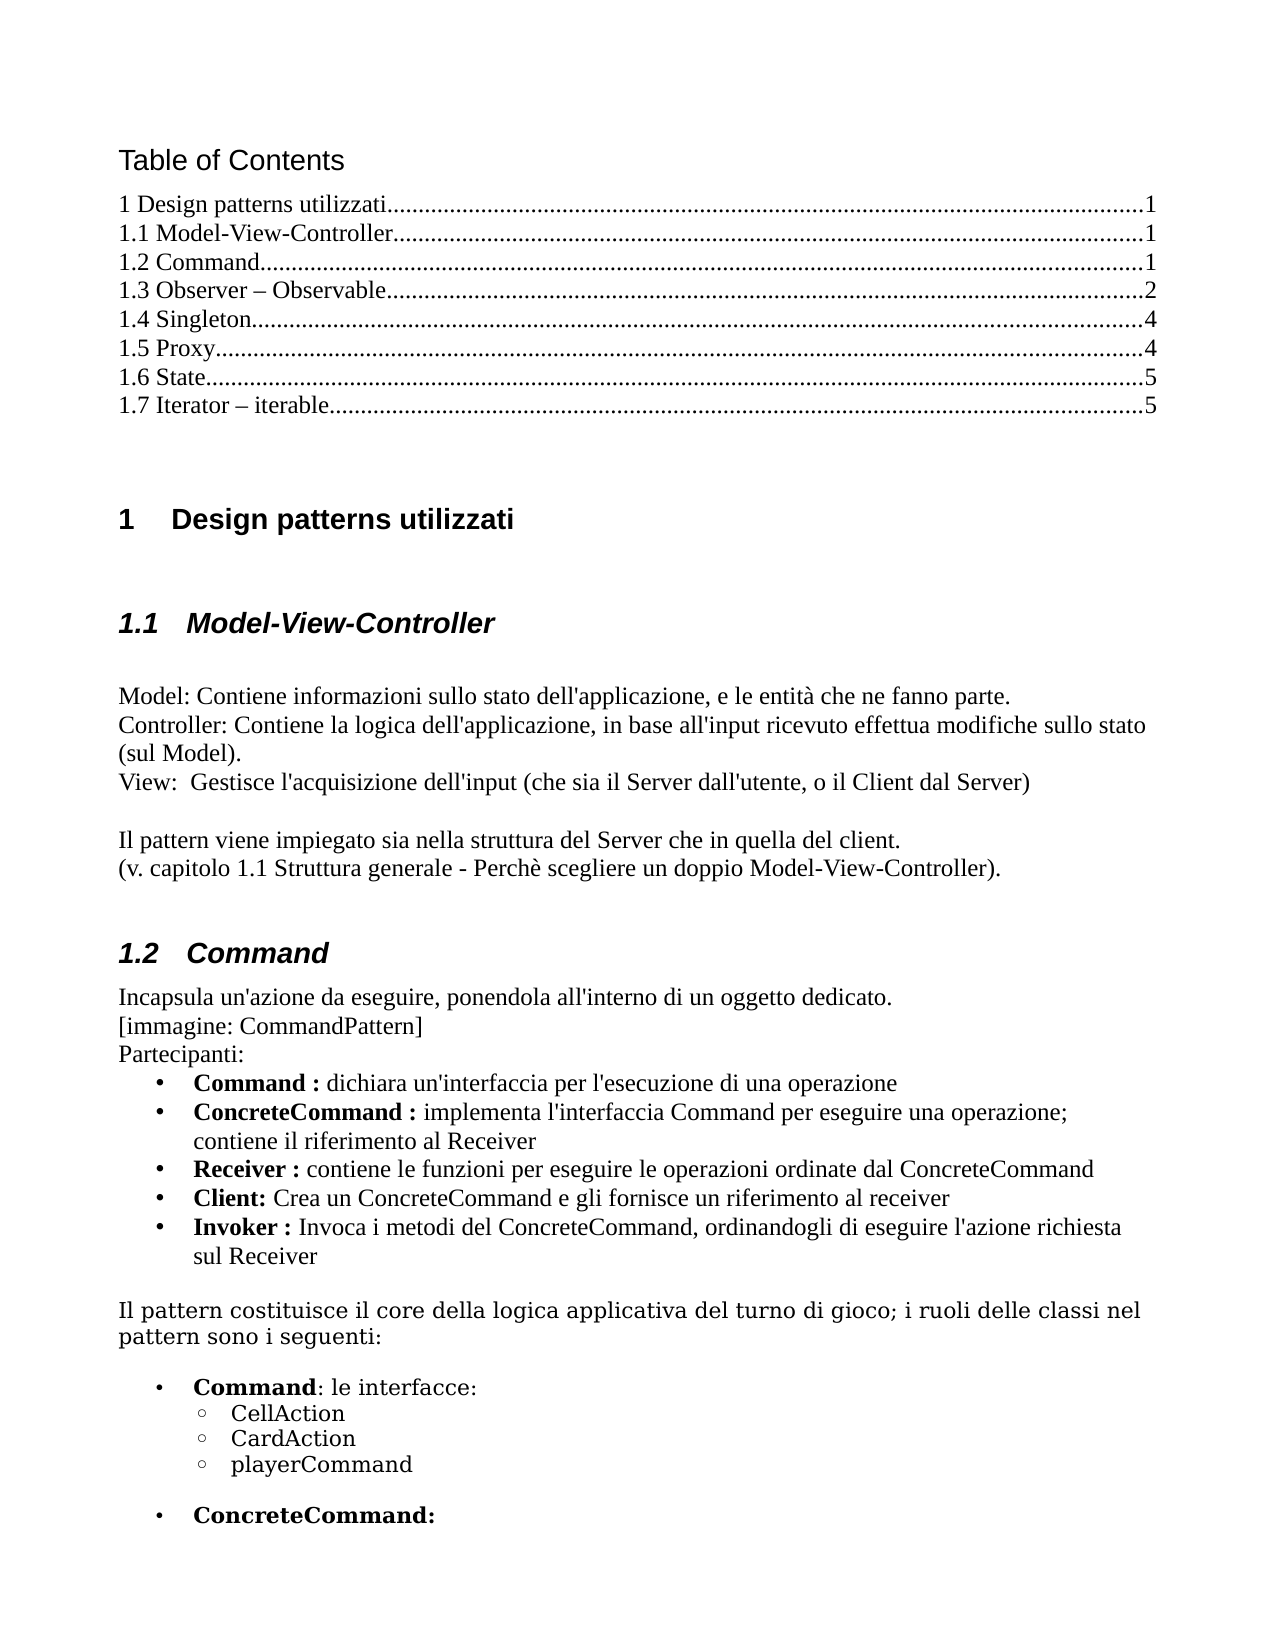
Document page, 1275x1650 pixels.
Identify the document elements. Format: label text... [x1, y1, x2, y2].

text 1.1 Model-View-Controller 1 [118, 218, 1157, 247]
text 1.5 Proxy 4 [118, 333, 1157, 362]
text Partecipanti: [118, 1039, 1157, 1068]
text Il pattern costituisce il core della logica applicativa del turno di gioco; i ruoli delle classi nel pattern sono i seguenti: [118, 1298, 1157, 1349]
list ConcreteCommand : implementa l'interfaccia Command per eseguire una operazione; contiene il riferimento al Receiver [156, 1097, 1157, 1154]
text Incapsula un'azione da eseguire, ponendola all'interno di un oggetto dedicato. [118, 982, 1157, 1011]
list Invoker : Invoca i metodi del ConcreteCommand, ordinandogli di eseguire l'azione richiesta sul Receiver [156, 1212, 1157, 1269]
subtitle Model-View-Controller [118, 606, 1157, 640]
text 1.3 Observer – Observable 2 [118, 275, 1157, 304]
subtitle Command [118, 936, 1157, 969]
subtitle Table of Contents [118, 143, 1157, 177]
text (v. capitolo 1.1 Struttura generale - Perchè scegliere un doppio Model-View-Controller). [118, 853, 1157, 882]
text Model: Contiene informazioni sullo stato dell'applicazione, e le entità che ne fanno parte. [118, 681, 1157, 710]
text 1.6 State 5 [118, 362, 1157, 390]
text 1.2 Command 1 [118, 247, 1157, 275]
text Il pattern viene impiegato sia nella struttura del Server che in quella del client. [118, 825, 1157, 853]
list CellAction [193, 1401, 1157, 1426]
list Command: le interfacce: [156, 1375, 1157, 1401]
text 1.4 Singleton 4 [118, 304, 1157, 333]
list Receiver : contiene le funzioni per eseguire le operazioni ordinate dal ConcreteCommand [156, 1154, 1157, 1183]
text [immagine: CommandPattern] [118, 1011, 1157, 1039]
list CardAction [193, 1426, 1157, 1452]
text 1.7 Iterator – iterable 5 [118, 390, 1157, 419]
text 1 Design patterns utilizzati 1 [118, 189, 1157, 218]
list Client: Crea un ConcreteCommand e gli fornisce un riferimento al receiver [156, 1183, 1157, 1212]
list ConcreteCommand: [156, 1503, 1157, 1528]
text View: Gestisce l'acquisizione dell'input (che sia il Server dall'utente, o il Client dal Server) [118, 767, 1157, 796]
subtitle Design patterns utilizzati [118, 502, 1157, 535]
text Controller: Contiene la logica dell'applicazione, in base all'input ricevuto effettua modifiche sullo stato (sul Model). [118, 710, 1157, 767]
list playerCommand [193, 1452, 1157, 1477]
list Command : dichiara un'interfaccia per l'esecuzione di una operazione [156, 1068, 1157, 1097]
